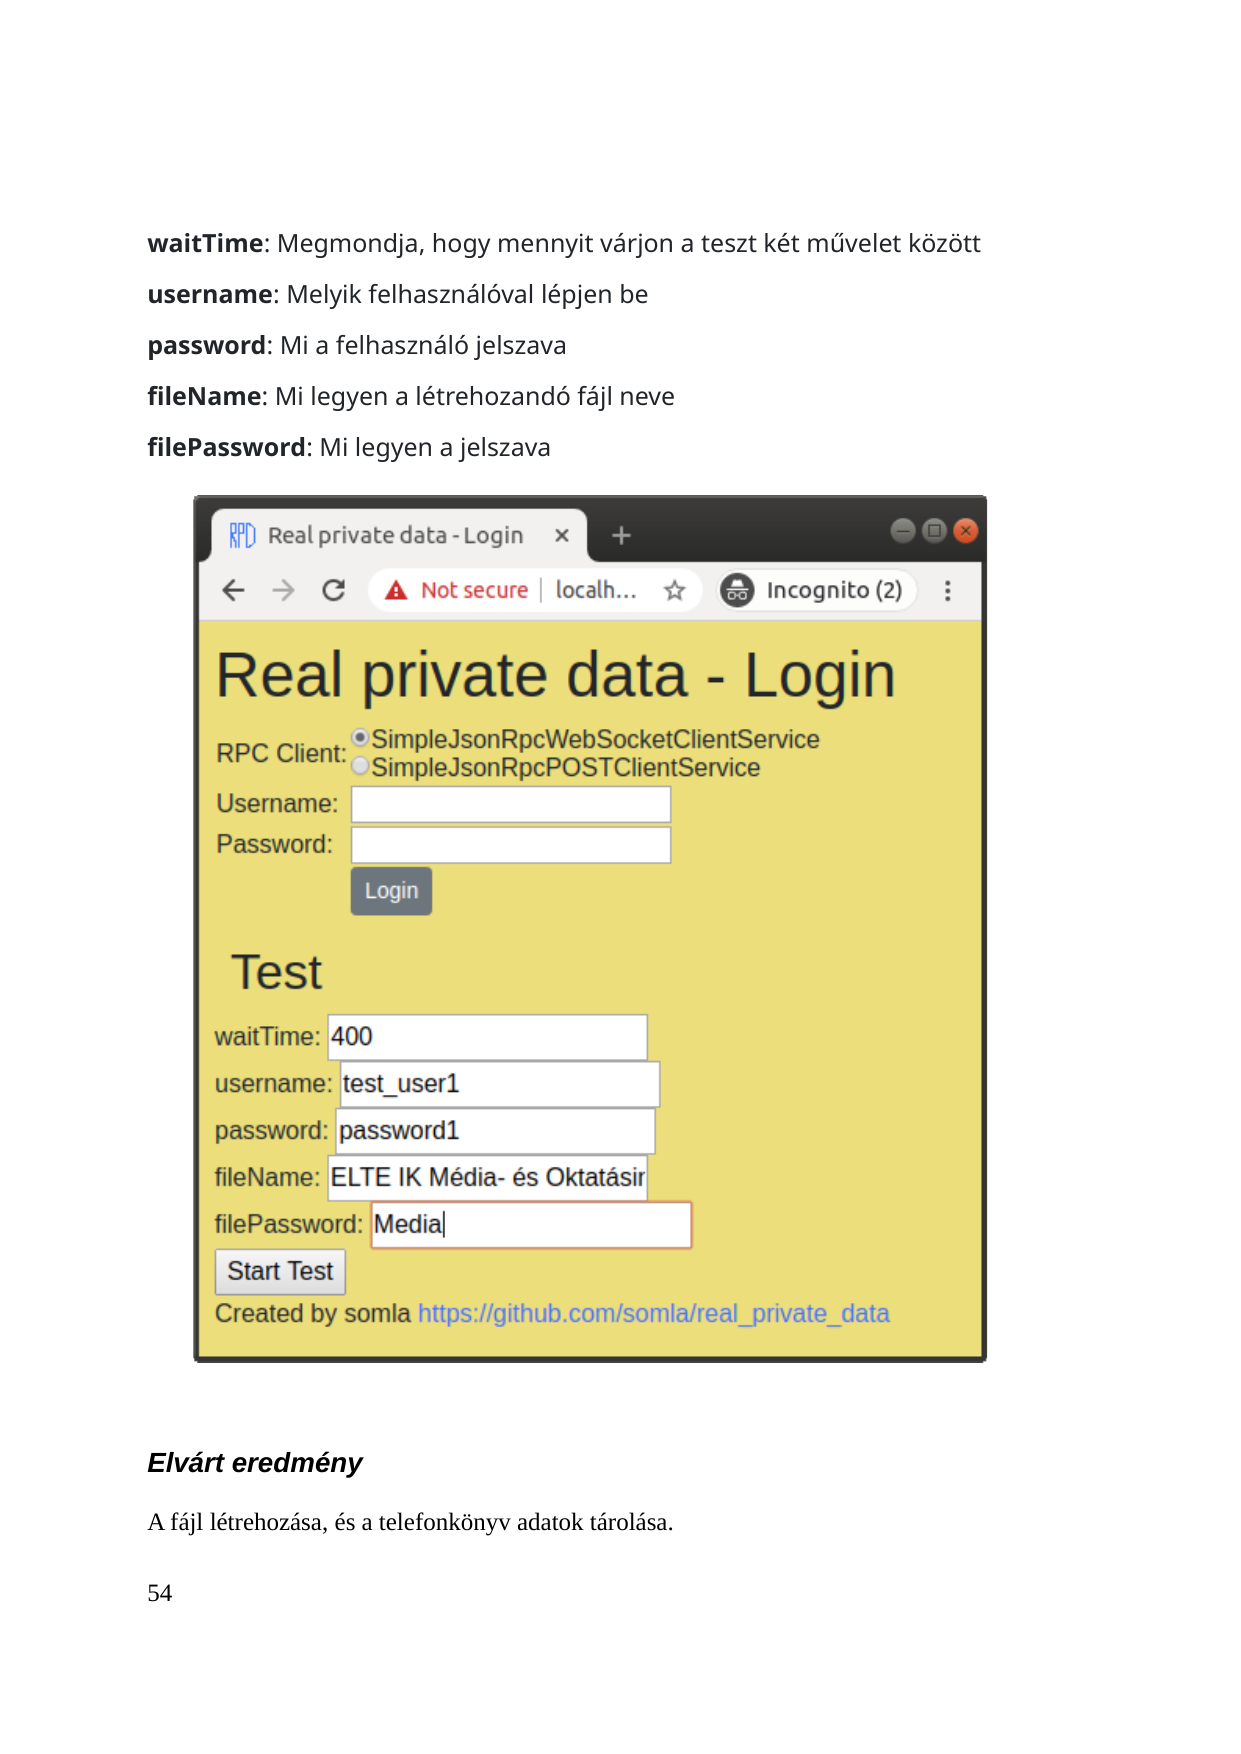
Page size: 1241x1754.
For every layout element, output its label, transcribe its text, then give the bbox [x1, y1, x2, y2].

picture [193, 495, 988, 1363]
text A fájl létrehozása, és a telefonkönyv adatok tárolása. [147, 1507, 1033, 1536]
subtitle Elvárt eredmény [147, 1447, 1033, 1479]
text waitTime: Megmondja, hogy mennyit várjon a teszt két művelet között username: Melyik felhasználóval lépjen be password: Mi a felhasználó jelszava fileName: Mi legyen a létrehozandó fájl neve filePassword: Mi legyen a jelszava [147, 225, 1033, 463]
